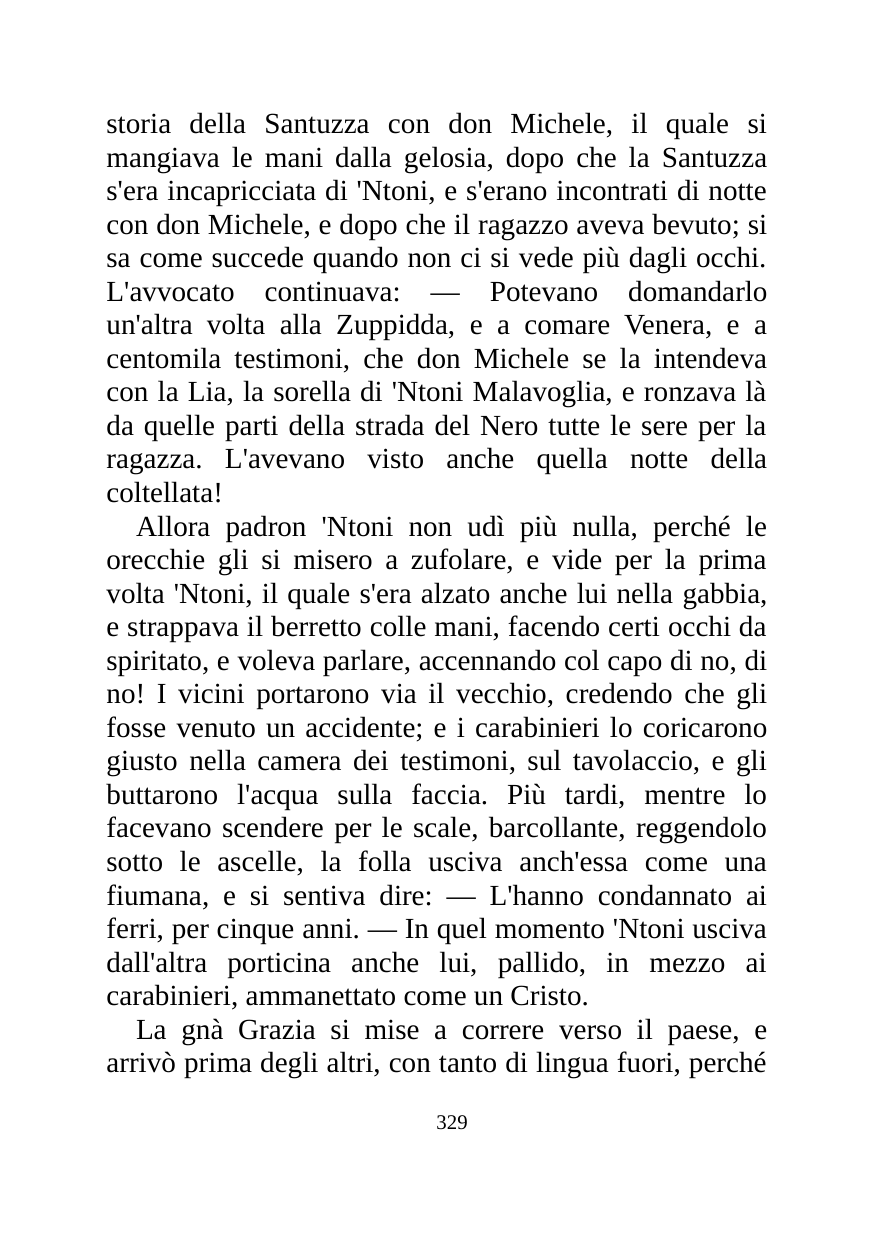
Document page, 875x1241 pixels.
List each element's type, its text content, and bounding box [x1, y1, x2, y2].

text La gnà Grazia si mise a correre verso il paese, e arrivò prima degli altri, con tanto di lingua fuori, perché [106, 1012, 768, 1079]
text Allora padron 'Ntoni non udì più nulla, perché le orecchie gli si misero a zufolare, e vide per la prima volta 'Ntoni, il quale s'era alzato anche lui nella gabbia, e strappava il berretto colle mani, facendo certi occhi da spiritato, e voleva parlare, accennando col capo di no, di no! I vicini portarono via il vecchio, credendo che gli fosse venuto un accidente; e i carabinieri lo coricarono giusto nella camera dei testimoni, sul tavolaccio, e gli buttarono l'acqua sulla faccia. Più tardi, mentre lo facevano scendere per le scale, barcollante, reggendolo sotto le ascelle, la folla usciva anch'essa come una fiumana, e si sentiva dire: — L'hanno condannato ai ferri, per cinque anni. — In quel momento 'Ntoni usciva dall'altra porticina anche lui, pallido, in mezzo ai carabinieri, ammanettato come un Cristo. [106, 509, 768, 1012]
text storia della Santuzza con don Michele, il quale si mangiava le mani dalla gelosia, dopo che la Santuzza s'era incapricciata di 'Ntoni, e s'erano incontrati di notte con don Michele, e dopo che il ragazzo aveva bevuto; si sa come succede quando non ci si vede più dagli occhi. L'avvocato continuava: — Potevano domandarlo un'altra volta alla Zuppidda, e a comare Venera, e a centomila testimoni, che don Michele se la intendeva con la Lia, la sorella di 'Ntoni Malavoglia, e ronzava là da quelle parti della strada del Nero tutte le sere per la ragazza. L'avevano visto anche quella notte della coltellata! [106, 106, 768, 509]
